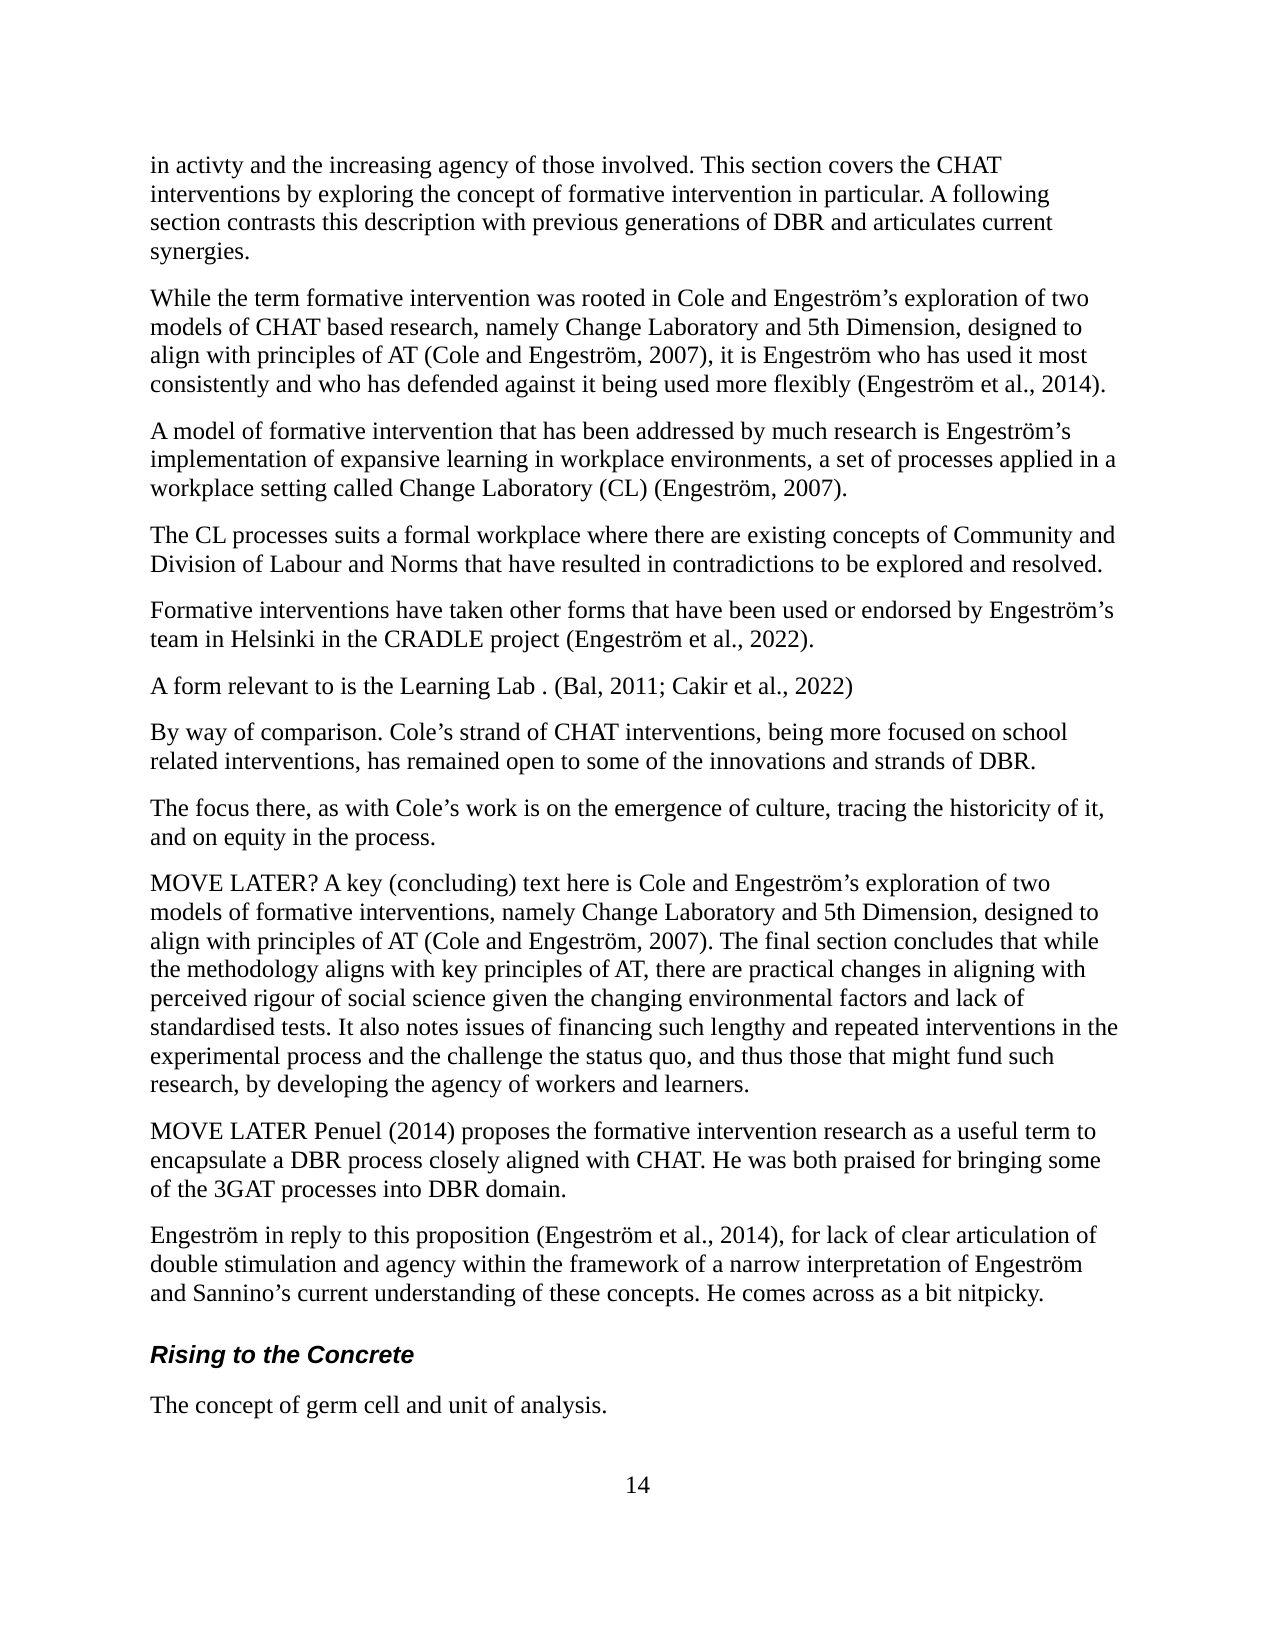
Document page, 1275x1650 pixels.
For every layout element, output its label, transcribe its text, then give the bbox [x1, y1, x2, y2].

text Engeström in reply to this proposition (Engeström et al., 2014), for lack of clear articulation of double stimulation and agency within the framework of a narrow interpretation of Engeström and Sannino’s current understanding of these concepts. He comes across as a bit nitpicky. [150, 1220, 1125, 1307]
subtitle Rising to the Concrete [150, 1341, 1125, 1369]
text The CL processes suits a formal workplace where there are existing concepts of Community and Division of Labour and Norms that have resulted in contradictions to be explored and resolved. [150, 520, 1125, 577]
text Formative interventions have taken other forms that have been used or endorsed by Engeström’s team in Helsinki in the CRADLE project (Engeström et al., 2022). [150, 595, 1125, 653]
text A model of formative intervention that has been addressed by much research is Engeström’s implementation of expansive learning in workplace environments, a set of processes applied in a workplace setting called Change Laboratory (CL) (Engeström, 2007). [150, 416, 1125, 502]
text MOVE LATER Penuel (2014) proposes the formative intervention research as a useful term to encapsulate a DBR process closely aligned with CHAT. He was both praised for bringing some of the 3GAT processes into DBR domain. [150, 1116, 1125, 1202]
text While the term formative intervention was rooted in Cole and Engeström’s exploration of two models of CHAT based research, namely Change Laboratory and 5th Dimension, designed to align with principles of AT (Cole and Engeström, 2007), it is Engeström who has used it most consistently and who has defended against it being used more flexibly (Engeström et al., 2014). [150, 283, 1125, 398]
text By way of comparison. Cole’s strand of CHAT interventions, being more focused on school related interventions, has remained open to some of the innovations and strands of DBR. [150, 717, 1125, 775]
text MOVE LATER? A key (concluding) text here is Cole and Engeström’s exploration of two models of formative interventions, namely Change Laboratory and 5th Dimension, designed to align with principles of AT (Cole and Engeström, 2007). The final section concludes that while the methodology aligns with key principles of AT, there are practical changes in aligning with perceived rigour of social science given the changing environmental factors and lack of standardised tests. It also notes issues of financing such lengthy and repeated interventions in the experimental process and the challenge the status quo, and thus those that might fund such research, by developing the agency of workers and learners. [150, 868, 1125, 1098]
text The focus there, as with Cole’s work is on the emergence of culture, tracing the historicity of it, and on equity in the process. [150, 793, 1125, 850]
text A form relevant to is the Learning Lab . (Bal, 2011; Cakir et al., 2022) [150, 671, 1125, 699]
text The concept of germ cell and unit of analysis. [150, 1391, 1125, 1419]
text in activty and the increasing agency of those involved. This section covers the CHAT interventions by exploring the concept of formative intervention in particular. A following section contrasts this description with previous generations of DBR and articulates current synergies. [150, 150, 1125, 265]
